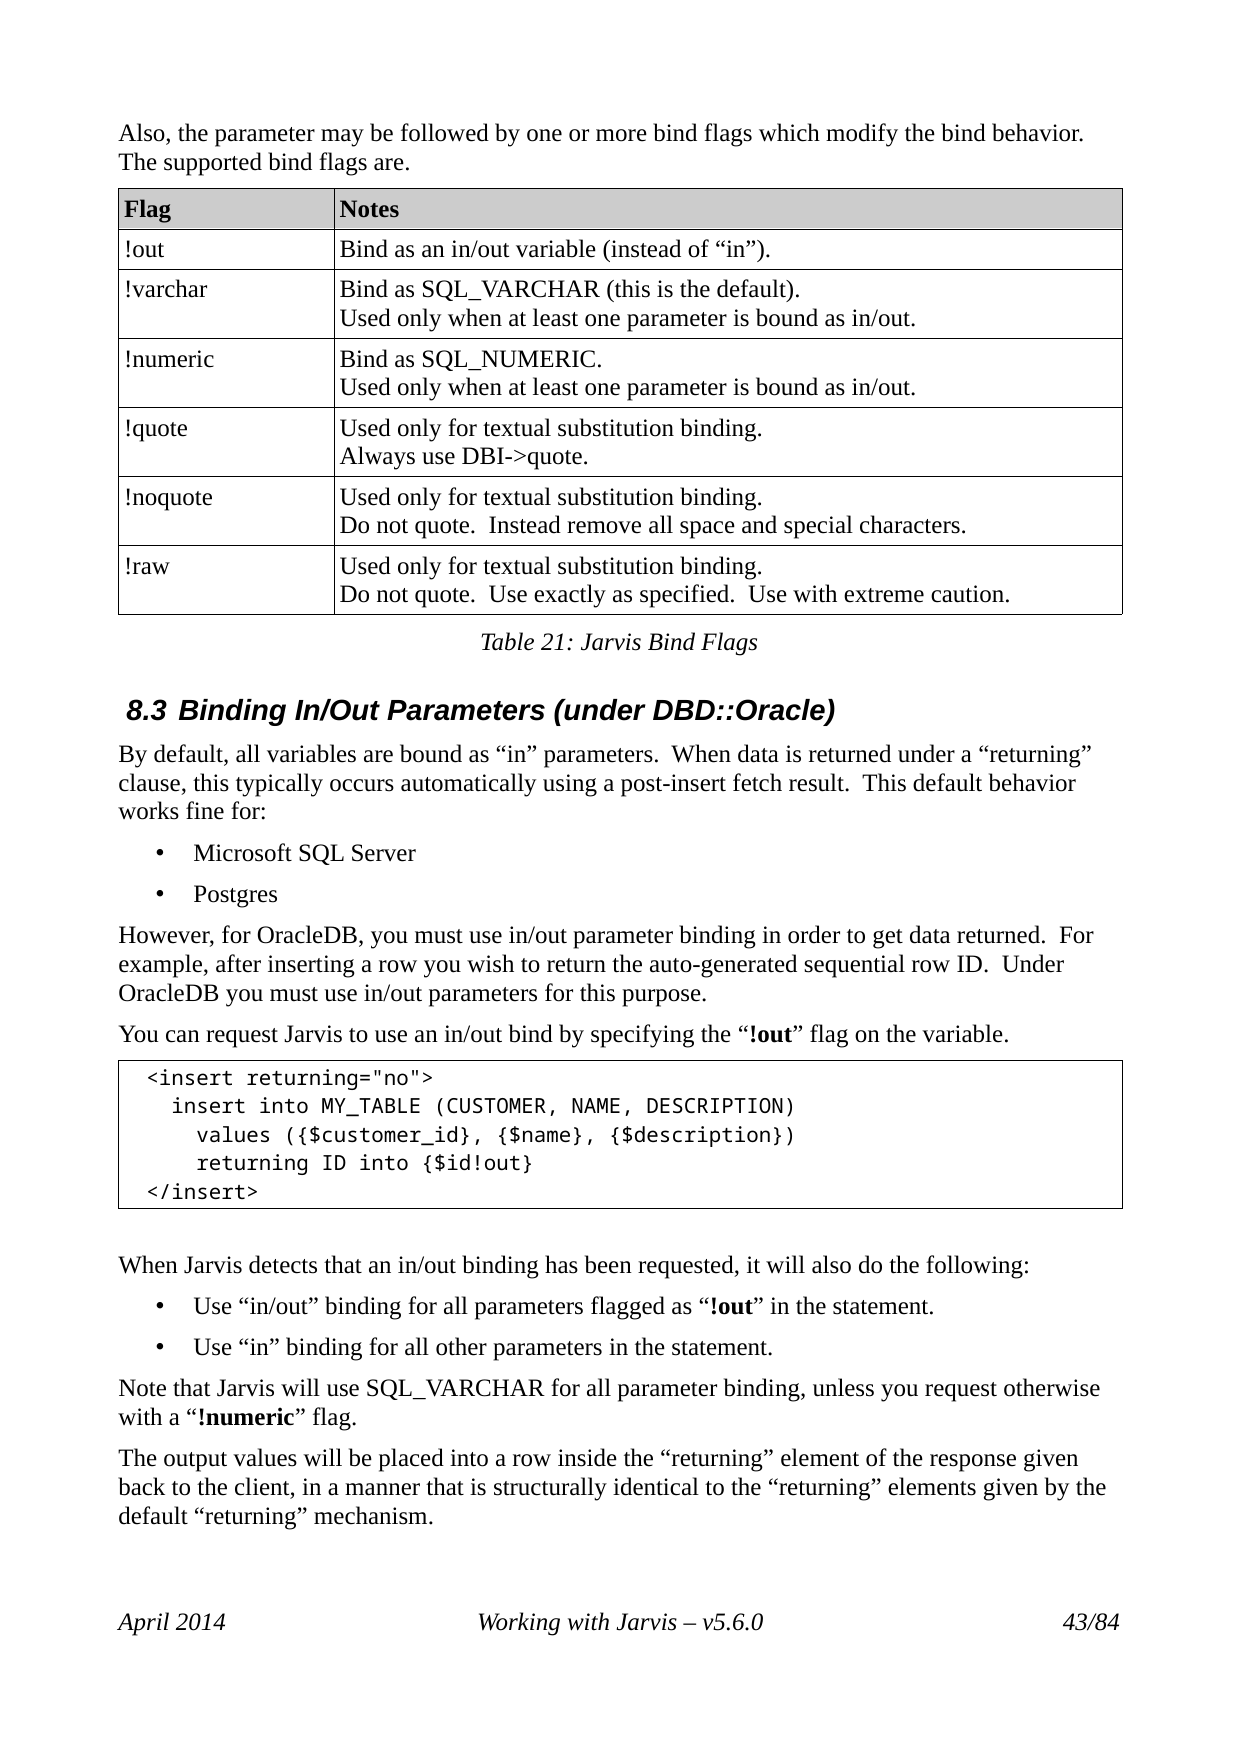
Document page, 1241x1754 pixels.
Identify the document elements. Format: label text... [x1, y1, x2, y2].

table_cell !noquote [119, 477, 334, 545]
list Postgres [156, 879, 1122, 908]
table_cell Bind as SQL_NUMERIC. Used only when at least one parameter is bound as in/out. [335, 339, 1122, 407]
text Note that Jarvis will use SQL_VARCHAR for all parameter binding, unless you request otherwise with a “!numeric” flag. [118, 1373, 1122, 1431]
table_cell Used only for textual substitution binding. Do not quote. Use exactly as specified. Use with extreme caution. [335, 546, 1122, 614]
text insert into MY_TABLE (CUSTOMER, NAME, DESCRIPTION) [119, 1089, 1122, 1117]
text </insert> [119, 1174, 1122, 1208]
text However, for OracleDB, you must use in/out parameter binding in order to get data returned. For example, after inserting a row you wish to return the auto-generated sequential row ID. Under OracleDB you must use in/out parameters for this purpose. [118, 920, 1122, 1006]
text By default, all variables are bound as “in” parameters. When data is returned under a “returning” clause, this typically occurs automatically using a post-insert fetch result. This default behavior works fine for: [118, 739, 1122, 825]
table_cell Bind as SQL_VARCHAR (this is the default). Used only when at least one parameter is bound as in/out. [335, 270, 1122, 338]
subtitle Binding In/Out Parameters (under DBD::Oracle) [118, 693, 1122, 726]
table_header Notes [335, 189, 1122, 228]
table_cell !raw [119, 546, 334, 614]
text You can request Jarvis to use an in/out bind by specifying the “!out” flag on the variable. [118, 1019, 1122, 1048]
table_header Flag [119, 189, 334, 228]
text <insert returning="no"> [119, 1061, 1122, 1089]
text values ({$customer_id}, {$name}, {$description}) [119, 1117, 1122, 1146]
table_cell Bind as an in/out variable (instead of “in”). [335, 230, 1122, 269]
table_cell !quote [119, 408, 334, 476]
text Also, the parameter may be followed by one or more bind flags which modify the bind behavior. The supported bind flags are. [118, 118, 1122, 176]
table_cell !numeric [119, 339, 334, 407]
list Microsoft SQL Server [156, 838, 1122, 866]
table_cell !out [119, 230, 334, 269]
list Use “in” binding for all other parameters in the statement. [156, 1332, 1122, 1361]
table_cell Used only for textual substitution binding. Always use DBI->quote. [335, 408, 1122, 476]
table_cell Used only for textual substitution binding. Do not quote. Instead remove all space and special characters. [335, 477, 1122, 545]
text Table 21: Jarvis Bind Flags [118, 627, 1122, 655]
text returning ID into {$id!out} [119, 1146, 1122, 1174]
text When Jarvis detects that an in/out binding has been requested, it will also do the following: [118, 1250, 1122, 1278]
list Use “in/out” binding for all parameters flagged as “!out” in the statement. [156, 1291, 1122, 1320]
text The output values will be placed into a row inside the “returning” element of the response given back to the client, in a manner that is structurally identical to the “returning” elements given by the default “returning” mechanism. [118, 1443, 1122, 1530]
table_cell !varchar [119, 270, 334, 338]
